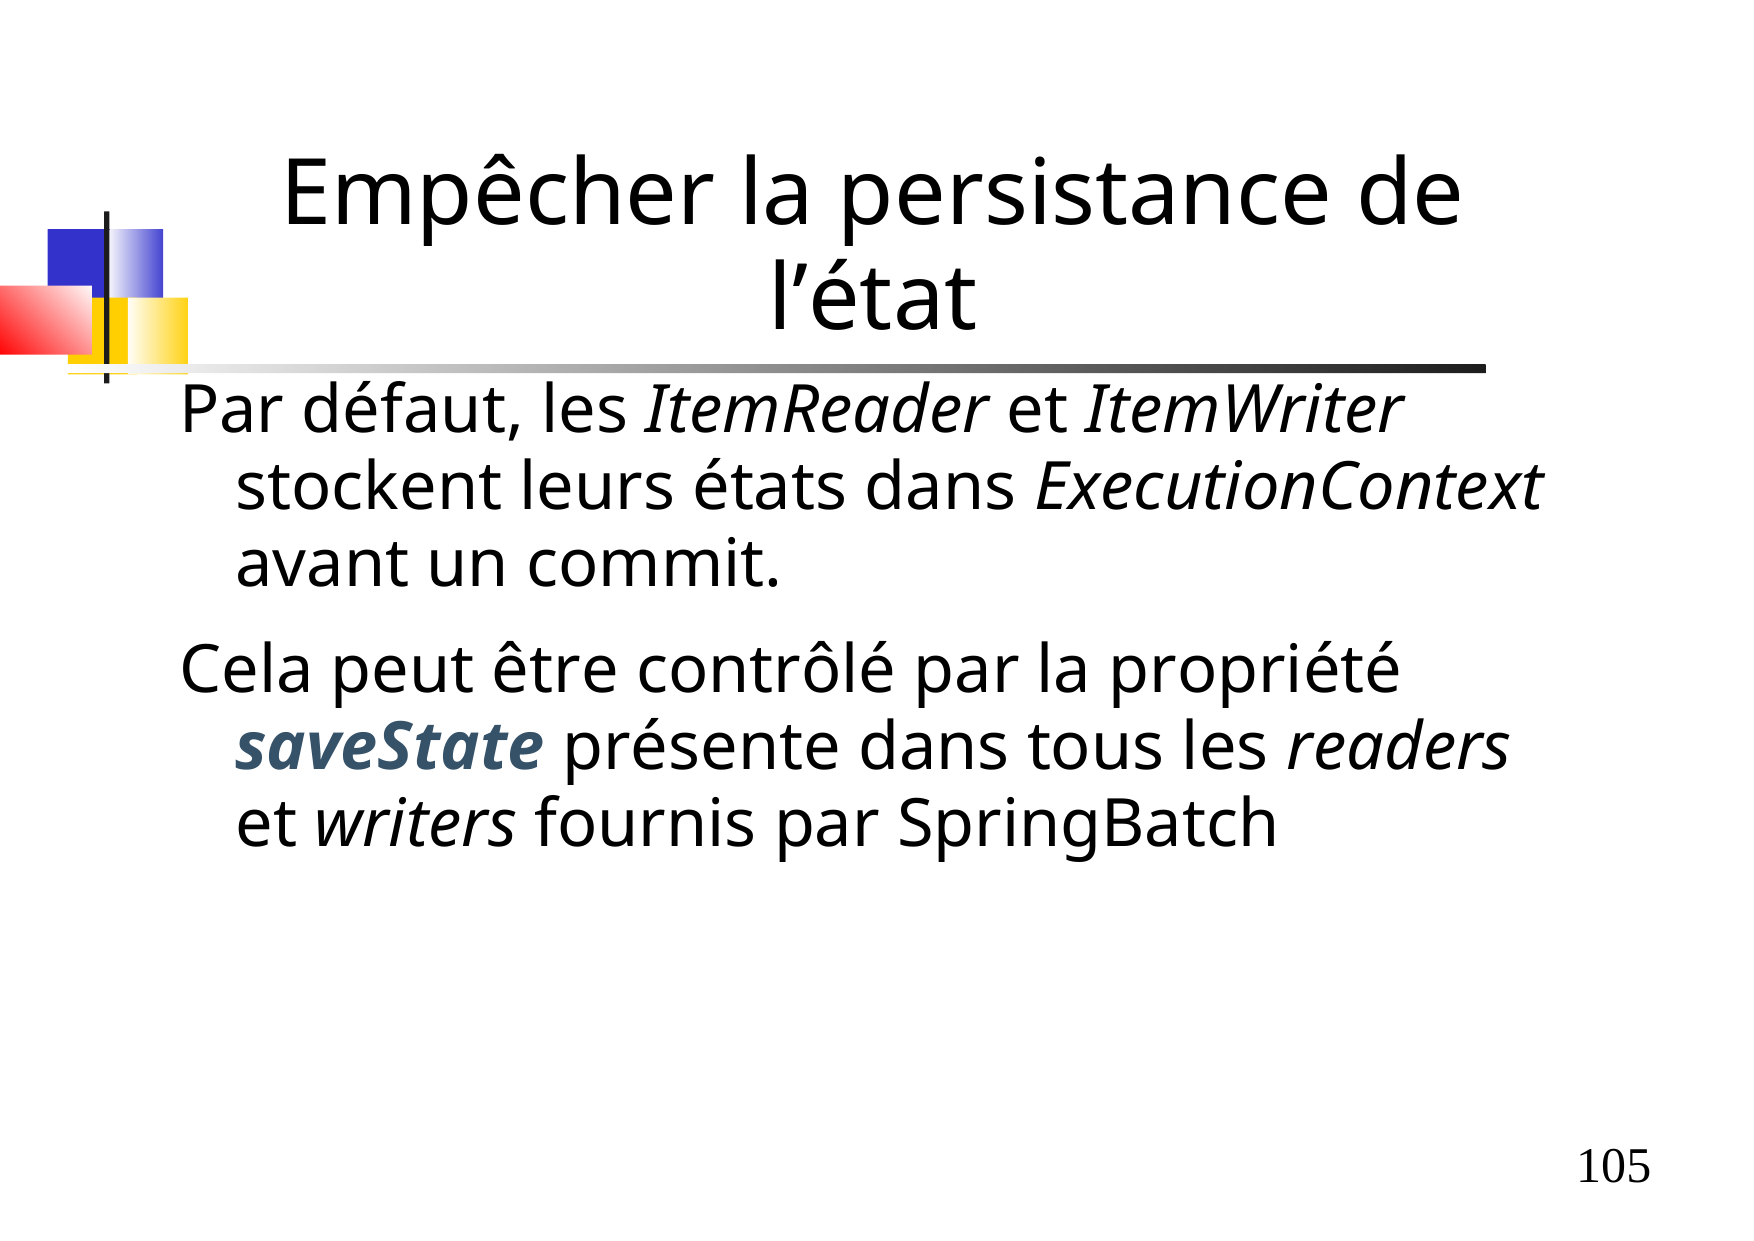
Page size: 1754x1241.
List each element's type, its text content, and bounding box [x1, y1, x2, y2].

title Empêcher la persistance de l’état [179, 139, 1567, 351]
list Par défaut, les ItemReader et ItemWriter stockent leurs états dans ExecutionContext avant un commit. Cela peut être contrôlé par la propriété saveState présente dans tous les readers et writers fournis par SpringBatch [179, 371, 1567, 1091]
